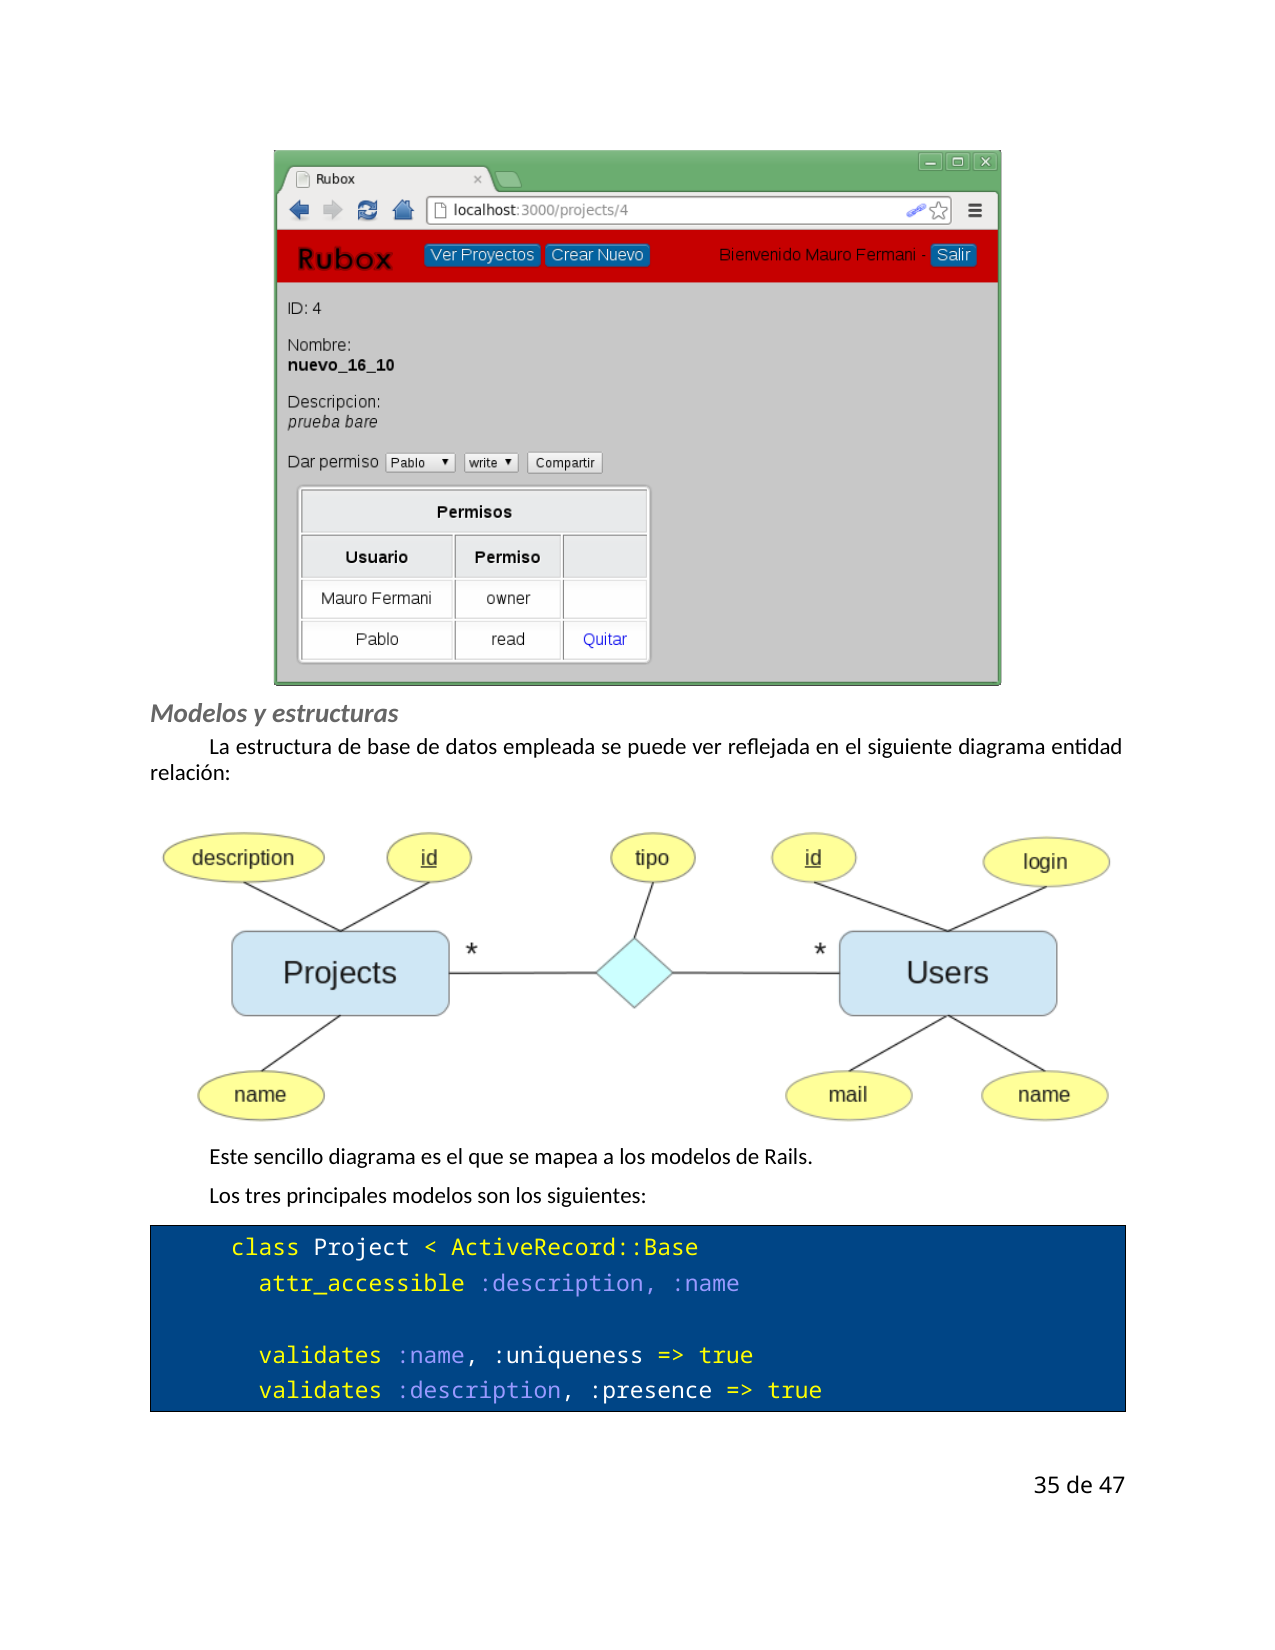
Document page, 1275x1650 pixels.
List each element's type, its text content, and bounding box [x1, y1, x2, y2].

table_header class Project < ActiveRecord::Base attr_accessible :description, :name validates :name, :uniqueness => true validates :description, :presence => true [151, 1226, 1125, 1411]
subtitle Modelos y estructuras [150, 686, 1125, 729]
text Este sencillo diagrama es el que se mapea a los modelos de Rails. [150, 1144, 1125, 1170]
picture [150, 802, 1125, 1144]
picture [273, 150, 1002, 686]
text La estructura de base de datos empleada se puede ver reflejada en el siguiente diagrama entidad relación: [150, 737, 1125, 786]
text Los tres principales modelos son los siguientes: [150, 1186, 1125, 1209]
